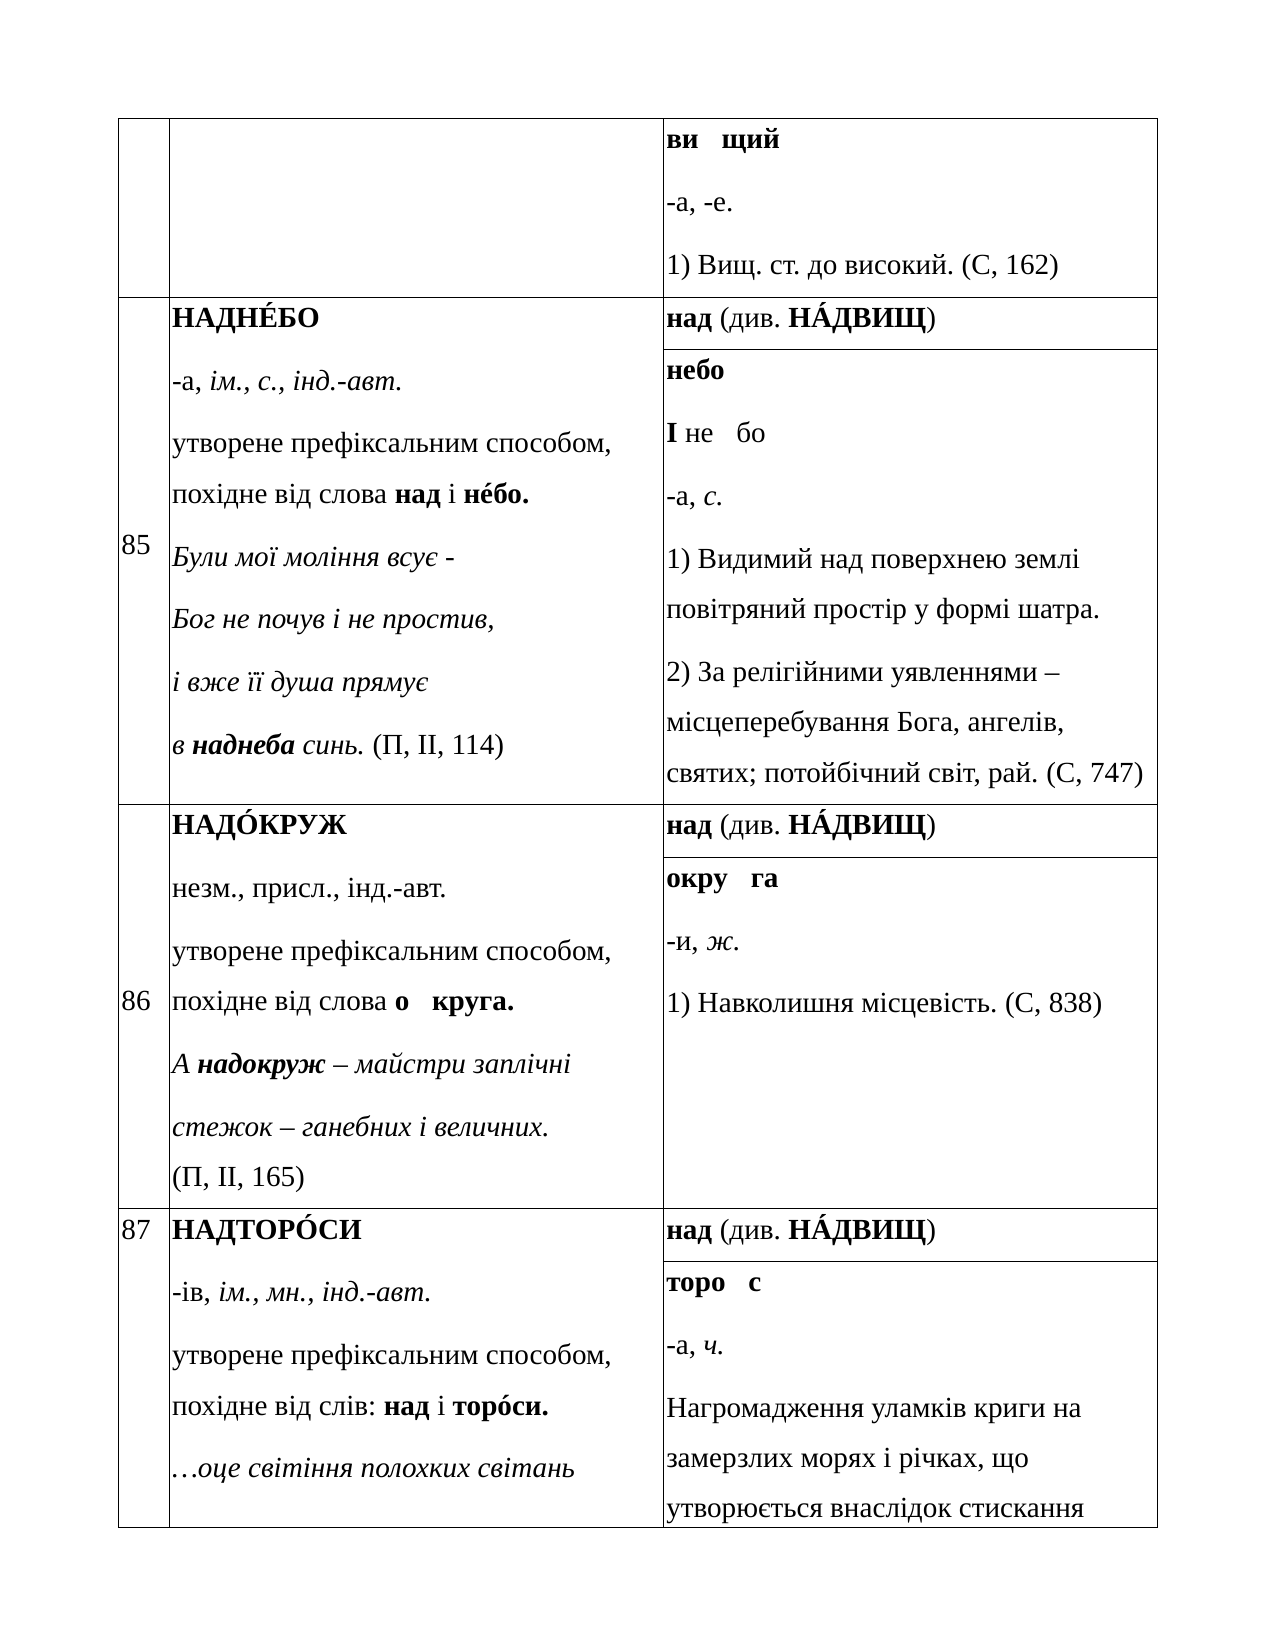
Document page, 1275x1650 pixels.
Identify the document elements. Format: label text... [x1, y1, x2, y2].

table_cell НАДТОРÓСИ -ів, ім., мн., інд.-авт. утворене префіксальним способом, похідне від слів: над і торóси. …оце світіння полохких світань [170, 1209, 663, 1527]
table_cell вищий -а, -е. 1) Вищ. ст. до високий. (С, 162) [664, 119, 1157, 296]
table_cell [170, 119, 663, 296]
table_cell 87 [119, 1209, 169, 1527]
table_cell над (див. НÁДВИЩ) [664, 1209, 1157, 1261]
table_cell над (див. НÁДВИЩ) [664, 805, 1157, 856]
table_cell НАДНÉБО -а, ім., с., інд.-авт. утворене префіксальним способом, похідне від слова над і нéбо. Були мої моління всує - Бог не почув і не простив, і вже її душа прямує в наднеба синь. (П, ІІ, 114) [170, 298, 663, 804]
table_cell округа -и, ж. 1) Навколишня місцевість. (С, 838) [664, 858, 1157, 1208]
table_cell небо I небо -а, с. 1) Видимий над поверхнею землі повітряний простір у формі шатра. 2) За релігійними уявленнями – місцеперебування Бога, ангелів, святих; потойбічний світ, рай. (С, 747) [664, 350, 1157, 804]
table_cell торос -а, ч. Нагромадження уламків криги на замерзлих морях і річках, що утворюється внаслідок стискання [664, 1262, 1157, 1527]
table_cell [119, 119, 169, 296]
table_cell 86 [119, 805, 169, 1208]
table_cell над (див. НÁДВИЩ) [664, 298, 1157, 349]
table_cell 85 [119, 298, 169, 804]
table_cell НАДÓКРУЖ незм., присл., інд.-авт. утворене префіксальним способом, похідне від слова округа. А надокруж – майстри заплічні стежок – ганебних і величних. (П, ІІ, 165) [170, 805, 663, 1208]
